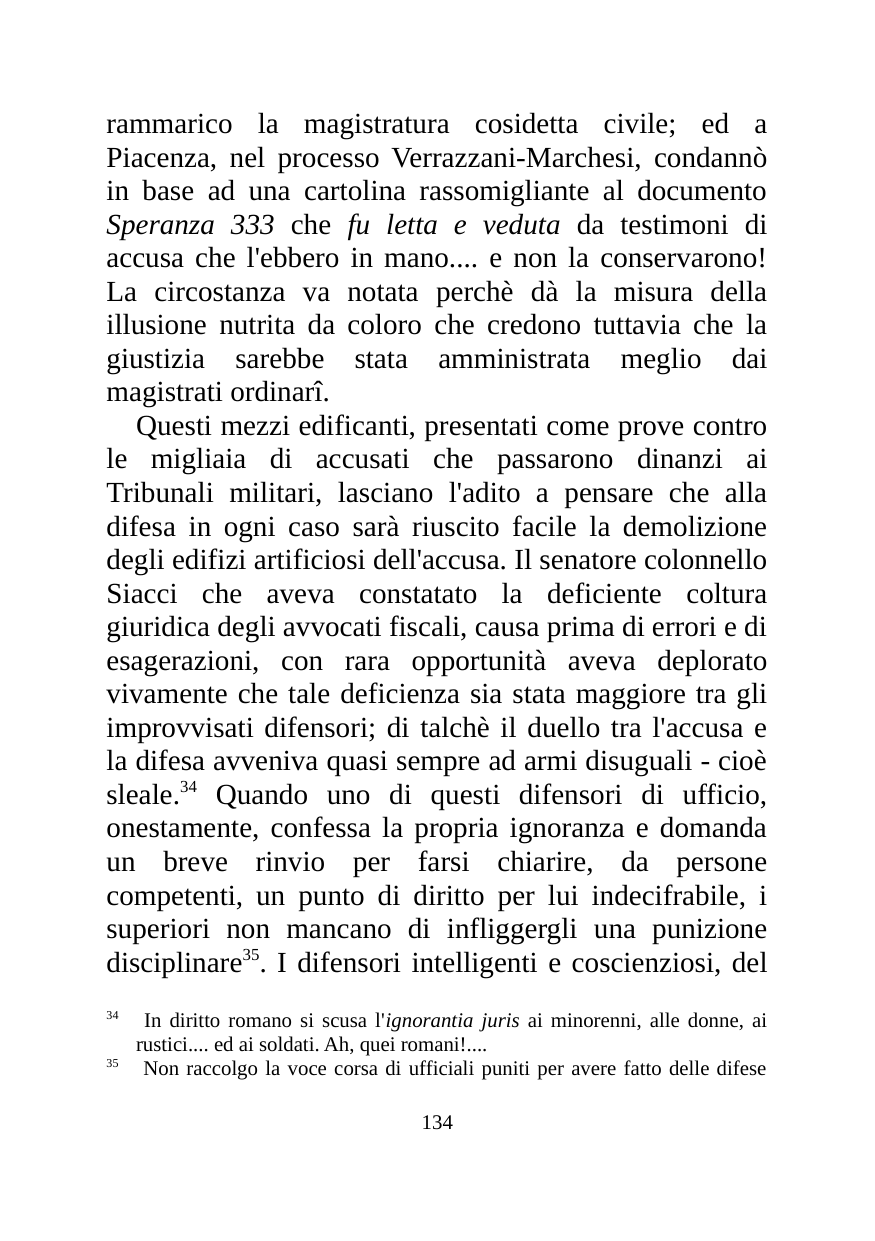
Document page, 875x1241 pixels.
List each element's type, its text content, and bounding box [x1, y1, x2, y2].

text Questi mezzi edificanti, presentati come prove contro le migliaia di accusati che passarono dinanzi ai Tribunali militari, lasciano l'adito a pensare che alla difesa in ogni caso sarà riuscito facile la demolizione degli edifizi artificiosi dell'accusa. Il senatore colonnello Siacci che aveva constatato la deficiente coltura giuridica degli avvocati fiscali, causa prima di errori e di esagerazioni, con rara opportunità aveva deplorato vivamente che tale deficienza sia stata maggiore tra gli improvvisati difensori; di talchè il duello tra l'accusa e la difesa avveniva quasi sempre ad armi disuguali - cioè sleale. Quando uno di questi difensori di ufficio, onestamente, confessa la propria ignoranza e domanda un breve rinvio per farsi chiarire, da persone competenti, un punto di diritto per lui indecifrabile, i superiori non mancano di infliggergli una punizione disciplinare. I difensori intelligenti e coscienziosi, del [106, 408, 768, 978]
text rammarico la magistratura cosidetta civile; ed a Piacenza, nel processo Verrazzani-Marchesi, condannò in base ad una cartolina rassomigliante al documento Speranza 333 che fu letta e veduta da testimoni di accusa che l'ebbero in mano.... e non la conservarono! La circostanza va notata perchè dà la misura della illusione nutrita da coloro che credono tuttavia che la giustizia sarebbe stata amministrata meglio dai magistrati ordinarî. [106, 106, 768, 408]
text In diritto romano si scusa l'ignorantia juris ai minorenni, alle donne, ai rustici.... ed ai soldati. Ah, quei romani!.... [106, 1008, 768, 1056]
text Non raccolgo la voce corsa di ufficiali puniti per avere fatto delle difese [106, 1056, 768, 1080]
